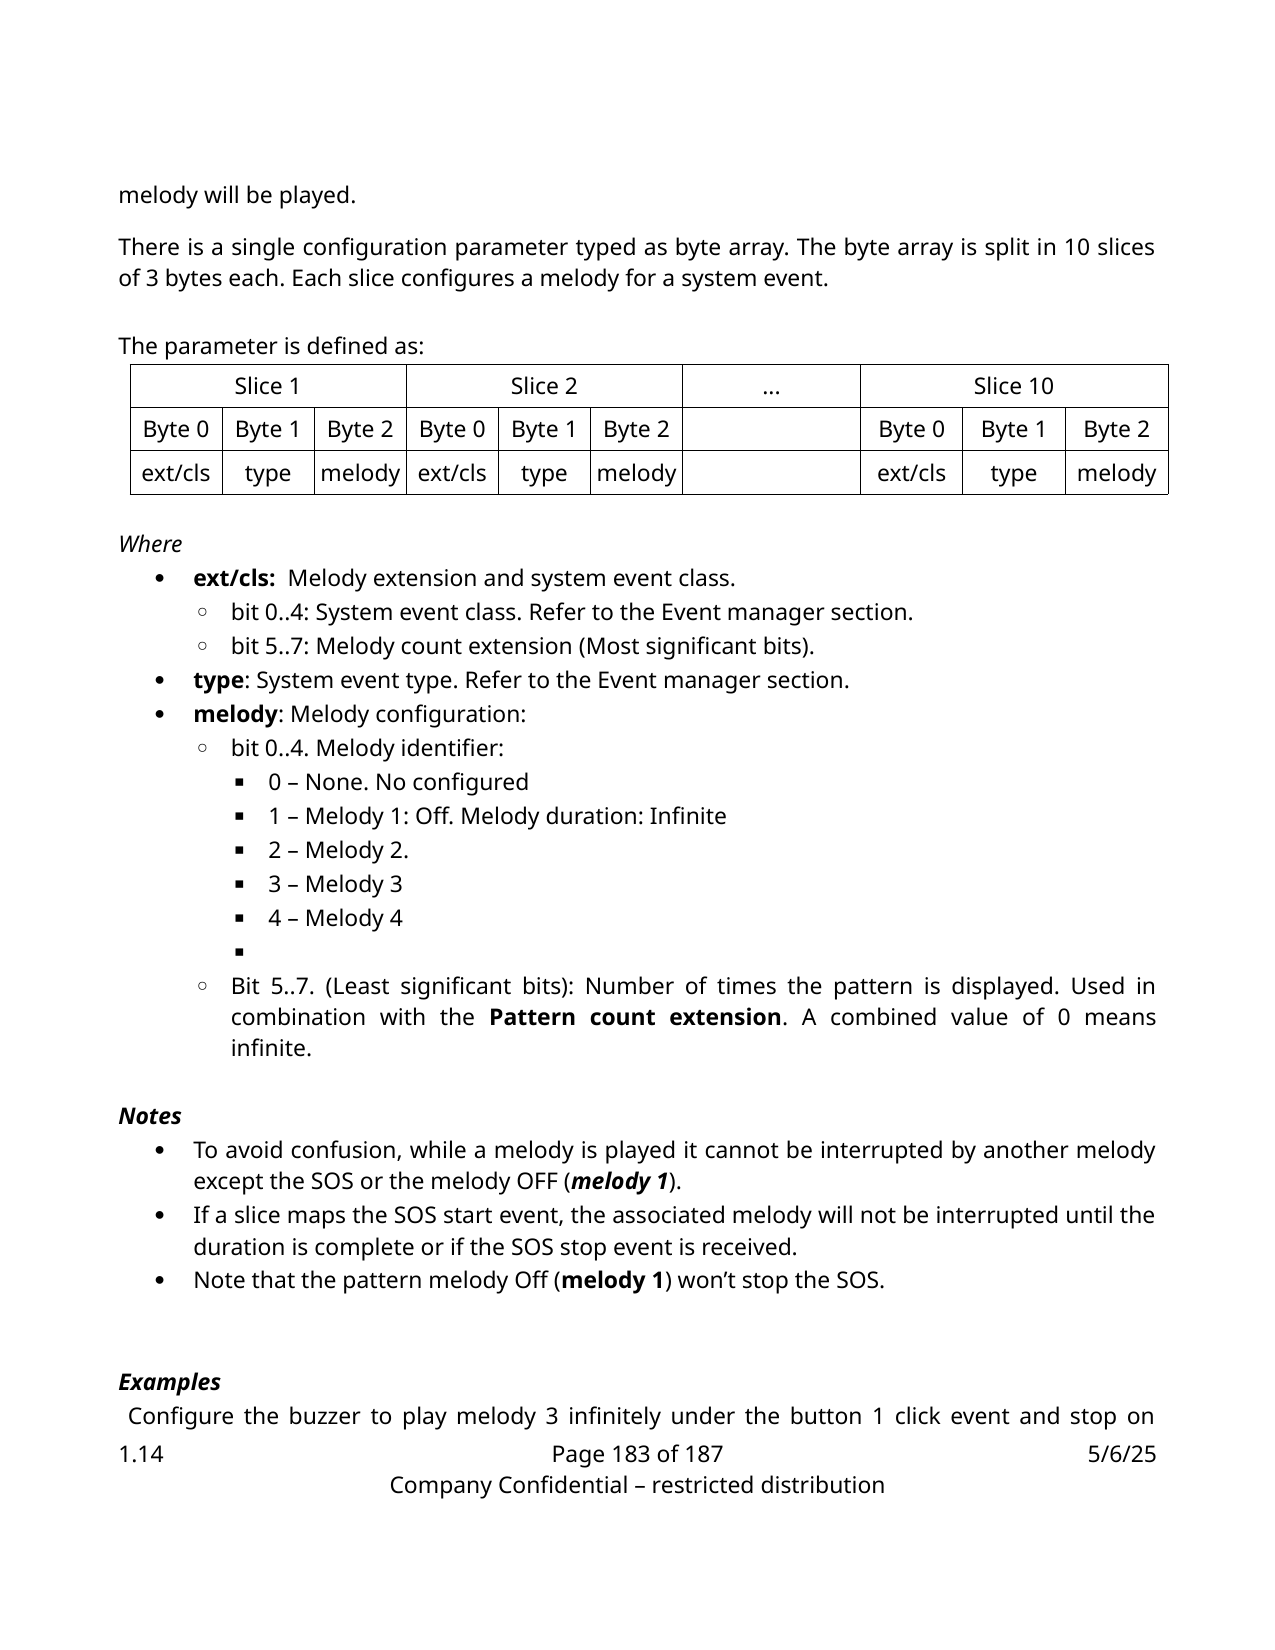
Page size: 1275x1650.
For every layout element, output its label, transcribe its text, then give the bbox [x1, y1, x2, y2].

table_header Slice 2 [407, 365, 682, 407]
table_cell melody [1066, 451, 1168, 494]
table_cell Byte 1 [223, 408, 314, 450]
table_cell Byte 2 [315, 408, 406, 450]
table_cell Byte 2 [1066, 408, 1168, 450]
text Examples [118, 1366, 1157, 1397]
list 0 – None. No configured [231, 766, 1157, 797]
text The parameter is defined as: [118, 330, 1157, 361]
list melody: Melody configuration: [156, 698, 1157, 729]
list 1 – Melody 1: Off. Melody duration: Infinite [231, 800, 1157, 831]
list Bit 5..7. (Least significant bits): Number of times the pattern is displayed. Used in combination with the Pattern count extension. A combined value of 0 means infinite. [193, 969, 1157, 1063]
list If a slice maps the SOS start event, the associated melody will not be interrupted until the duration is complete or if the SOS stop event is received. [156, 1199, 1157, 1262]
list bit 5..7: Melody count extension (Most significant bits). [193, 630, 1157, 661]
table_cell Byte 2 [591, 408, 682, 450]
text Notes [118, 1100, 1157, 1131]
table_cell Byte 0 [131, 408, 222, 450]
table_cell Byte 1 [499, 408, 590, 450]
list ext/cls: Melody extension and system event class. [156, 562, 1157, 593]
list 4 – Melody 4 [231, 902, 1157, 933]
list 2 – Melody 2. [231, 834, 1157, 865]
table_cell ext/cls [131, 451, 222, 494]
table_cell ext/cls [861, 451, 962, 494]
table_cell melody [591, 451, 682, 494]
table_header ... [683, 365, 860, 407]
text Where [118, 528, 1157, 559]
table_header Slice 1 [131, 365, 406, 407]
table_cell Byte 1 [963, 408, 1065, 450]
table_cell type [499, 451, 590, 494]
table_cell melody [315, 451, 406, 494]
table_cell ext/cls [407, 451, 498, 494]
text Configure the buzzer to play melody 3 infinitely under the button 1 click event and stop on [118, 1400, 1157, 1431]
text melody will be played. [118, 179, 1157, 210]
list Note that the pattern melody Off (melody 1) won’t stop the SOS. [156, 1264, 1157, 1296]
table_cell [683, 408, 860, 450]
list 3 – Melody 3 [231, 868, 1157, 899]
table_cell Byte 0 [861, 408, 962, 450]
list type: System event type. Refer to the Event manager section. [156, 664, 1157, 695]
table_header Slice 10 [861, 365, 1168, 407]
table_cell [683, 451, 860, 494]
table_cell Byte 0 [407, 408, 498, 450]
list To avoid confusion, while a melody is played it cannot be interrupted by another melody except the SOS or the melody OFF (melody 1). [156, 1134, 1157, 1196]
list bit 0..4. Melody identifier: [193, 732, 1157, 763]
list bit 0..4: System event class. Refer to the Event manager section. [193, 596, 1157, 627]
table_cell type [223, 451, 314, 494]
text There is a single configuration parameter typed as byte array. The byte array is split in 10 slices of 3 bytes each. Each slice configures a melody for a system event. [118, 231, 1157, 293]
table_cell type [963, 451, 1065, 494]
